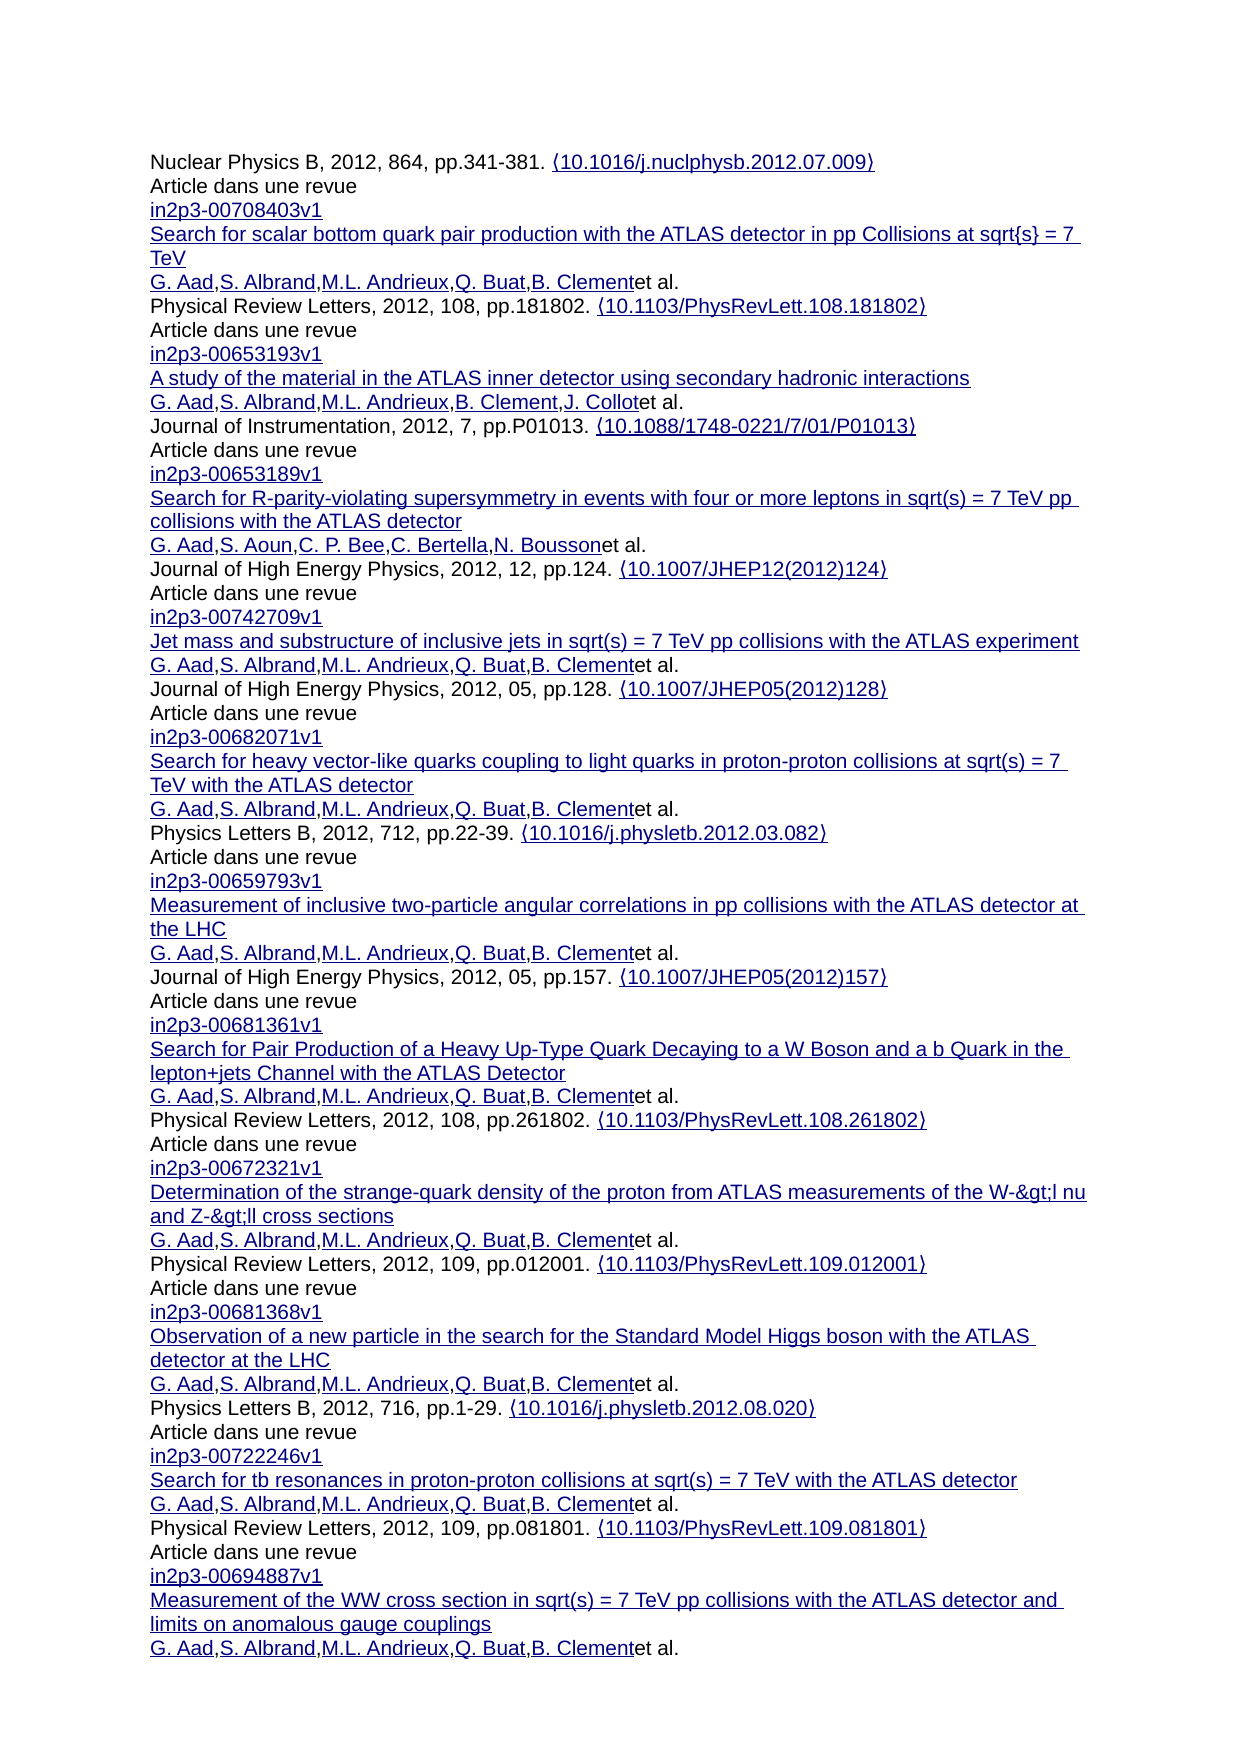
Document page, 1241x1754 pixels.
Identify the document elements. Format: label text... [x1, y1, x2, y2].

table_cell Search for tb resonances in proton-proton collisions at sqrt(s) = 7 TeV with the ATLAS detector G. Aad,S. Albrand,M.L. Andrieux,Q. Buat,B. Clementet al. Physical Review Letters, 2012, 109, pp.081801. ⟨10.1103/PhysRevLett.109.081801⟩ Article dans une revue in2p3-00694887v1 [150, 1468, 1090, 1587]
table_cell Observation of a new particle in the search for the Standard Model Higgs boson with the ATLAS detector at the LHC G. Aad,S. Albrand,M.L. Andrieux,Q. Buat,B. Clementet al. Physics Letters B, 2012, 716, pp.1-29. ⟨10.1016/j.physletb.2012.08.020⟩ Article dans une revue in2p3-00722246v1 [150, 1324, 1090, 1468]
table_cell Measurement of inclusive two-particle angular correlations in pp collisions with the ATLAS detector at the LHC G. Aad,S. Albrand,M.L. Andrieux,Q. Buat,B. Clementet al. Journal of High Energy Physics, 2012, 05, pp.157. ⟨10.1007/JHEP05(2012)157⟩ Article dans une revue in2p3-00681361v1 [150, 893, 1090, 1036]
table_cell Search for R-parity-violating supersymmetry in events with four or more leptons in sqrt(s) = 7 TeV pp collisions with the ATLAS detector G. Aad,S. Aoun,C. P. Bee,C. Bertella,N. Boussonet al. Journal of High Energy Physics, 2012, 12, pp.124. ⟨10.1007/JHEP12(2012)124⟩ Article dans une revue in2p3-00742709v1 [150, 485, 1090, 629]
table_cell Search for scalar bottom quark pair production with the ATLAS detector in pp Collisions at sqrt{s} = 7 TeV G. Aad,S. Albrand,M.L. Andrieux,Q. Buat,B. Clementet al. Physical Review Letters, 2012, 108, pp.181802. ⟨10.1103/PhysRevLett.108.181802⟩ Article dans une revue in2p3-00653193v1 [150, 222, 1090, 366]
table_cell Search for heavy vector-like quarks coupling to light quarks in proton-proton collisions at sqrt(s) = 7 TeV with the ATLAS detector G. Aad,S. Albrand,M.L. Andrieux,Q. Buat,B. Clementet al. Physics Letters B, 2012, 712, pp.22-39. ⟨10.1016/j.physletb.2012.03.082⟩ Article dans une revue in2p3-00659793v1 [150, 749, 1090, 893]
table_cell Nuclear Physics B, 2012, 864, pp.341-381. ⟨10.1016/j.nuclphysb.2012.07.009⟩ Article dans une revue in2p3-00708403v1 [150, 150, 1090, 222]
table_cell Jet mass and substructure of inclusive jets in sqrt(s) = 7 TeV pp collisions with the ATLAS experiment G. Aad,S. Albrand,M.L. Andrieux,Q. Buat,B. Clementet al. Journal of High Energy Physics, 2012, 05, pp.128. ⟨10.1007/JHEP05(2012)128⟩ Article dans une revue in2p3-00682071v1 [150, 629, 1090, 749]
table_cell Search for Pair Production of a Heavy Up-Type Quark Decaying to a W Boson and a b Quark in the lepton+jets Channel with the ATLAS Detector G. Aad,S. Albrand,M.L. Andrieux,Q. Buat,B. Clementet al. Physical Review Letters, 2012, 108, pp.261802. ⟨10.1103/PhysRevLett.108.261802⟩ Article dans une revue in2p3-00672321v1 [150, 1036, 1090, 1180]
table_cell Determination of the strange-quark density of the proton from ATLAS measurements of the W-&gt;l nu and Z-&gt;ll cross sections G. Aad,S. Albrand,M.L. Andrieux,Q. Buat,B. Clementet al. Physical Review Letters, 2012, 109, pp.012001. ⟨10.1103/PhysRevLett.109.012001⟩ Article dans une revue in2p3-00681368v1 [150, 1180, 1090, 1324]
table_cell Measurement of the WW cross section in sqrt(s) = 7 TeV pp collisions with the ATLAS detector and limits on anomalous gauge couplings G. Aad,S. Albrand,M.L. Andrieux,Q. Buat,B. Clementet al. [150, 1588, 1090, 1659]
table_cell A study of the material in the ATLAS inner detector using secondary hadronic interactions G. Aad,S. Albrand,M.L. Andrieux,B. Clement,J. Collotet al. Journal of Instrumentation, 2012, 7, pp.P01013. ⟨10.1088/1748-0221/7/01/P01013⟩ Article dans une revue in2p3-00653189v1 [150, 366, 1090, 485]
